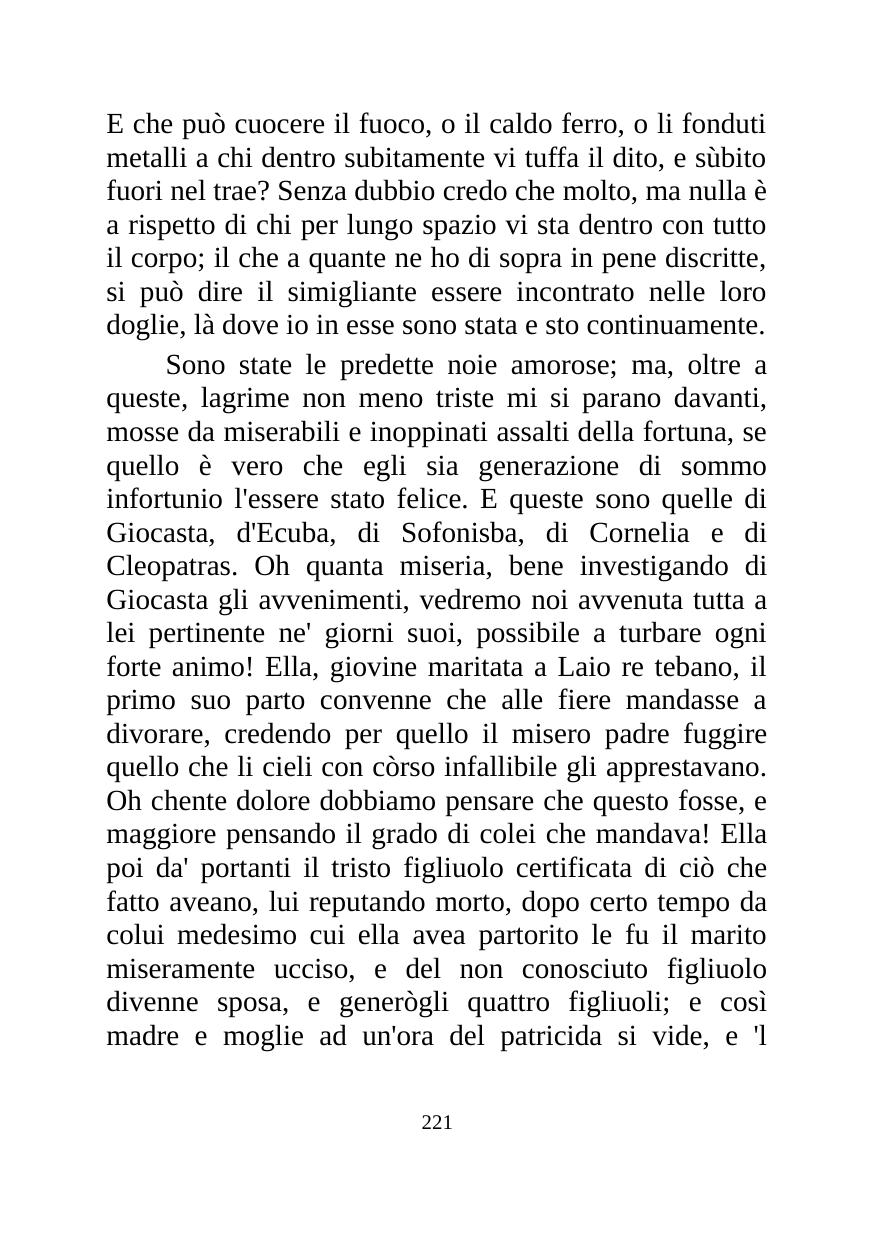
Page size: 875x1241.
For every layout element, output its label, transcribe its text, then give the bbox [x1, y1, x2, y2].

text Sono state le predette noie amorose; ma, oltre a queste, lagrime non meno triste mi si parano davanti, mosse da miserabili e inoppinati assalti della fortuna, se quello è vero che egli sia generazione di sommo infortunio l'essere stato felice. E queste sono quelle di Giocasta, d'Ecuba, di Sofonisba, di Cornelia e di Cleopatras. Oh quanta miseria, bene investigando di Giocasta gli avvenimenti, vedremo noi avvenuta tutta a lei pertinente ne' giorni suoi, possibile a turbare ogni forte animo! Ella, giovine maritata a Laio re tebano, il primo suo parto convenne che alle fiere mandasse a divorare, credendo per quello il misero padre fuggire quello che li cieli con còrso infallibile gli apprestavano. Oh chente dolore dobbiamo pensare che questo fosse, e maggiore pensando il grado di colei che mandava! Ella poi da' portanti il tristo figliuolo certificata di ciò che fatto aveano, lui reputando morto, dopo certo tempo da colui medesimo cui ella avea partorito le fu il marito miseramente ucciso, e del non conosciuto figliuolo divenne sposa, e generògli quattro figliuoli; e così madre e moglie ad un'ora del patricida si vide, e 'l [106, 347, 768, 1051]
text E che può cuocere il fuoco, o il caldo ferro, o li fonduti metalli a chi dentro subitamente vi tuffa il dito, e sùbito fuori nel trae? Senza dubbio credo che molto, ma nulla è a rispetto di chi per lungo spazio vi sta dentro con tutto il corpo; il che a quante ne ho di sopra in pene discritte, si può dire il simigliante essere incontrato nelle loro doglie, là dove io in esse sono stata e sto continuamente. [106, 106, 768, 341]
